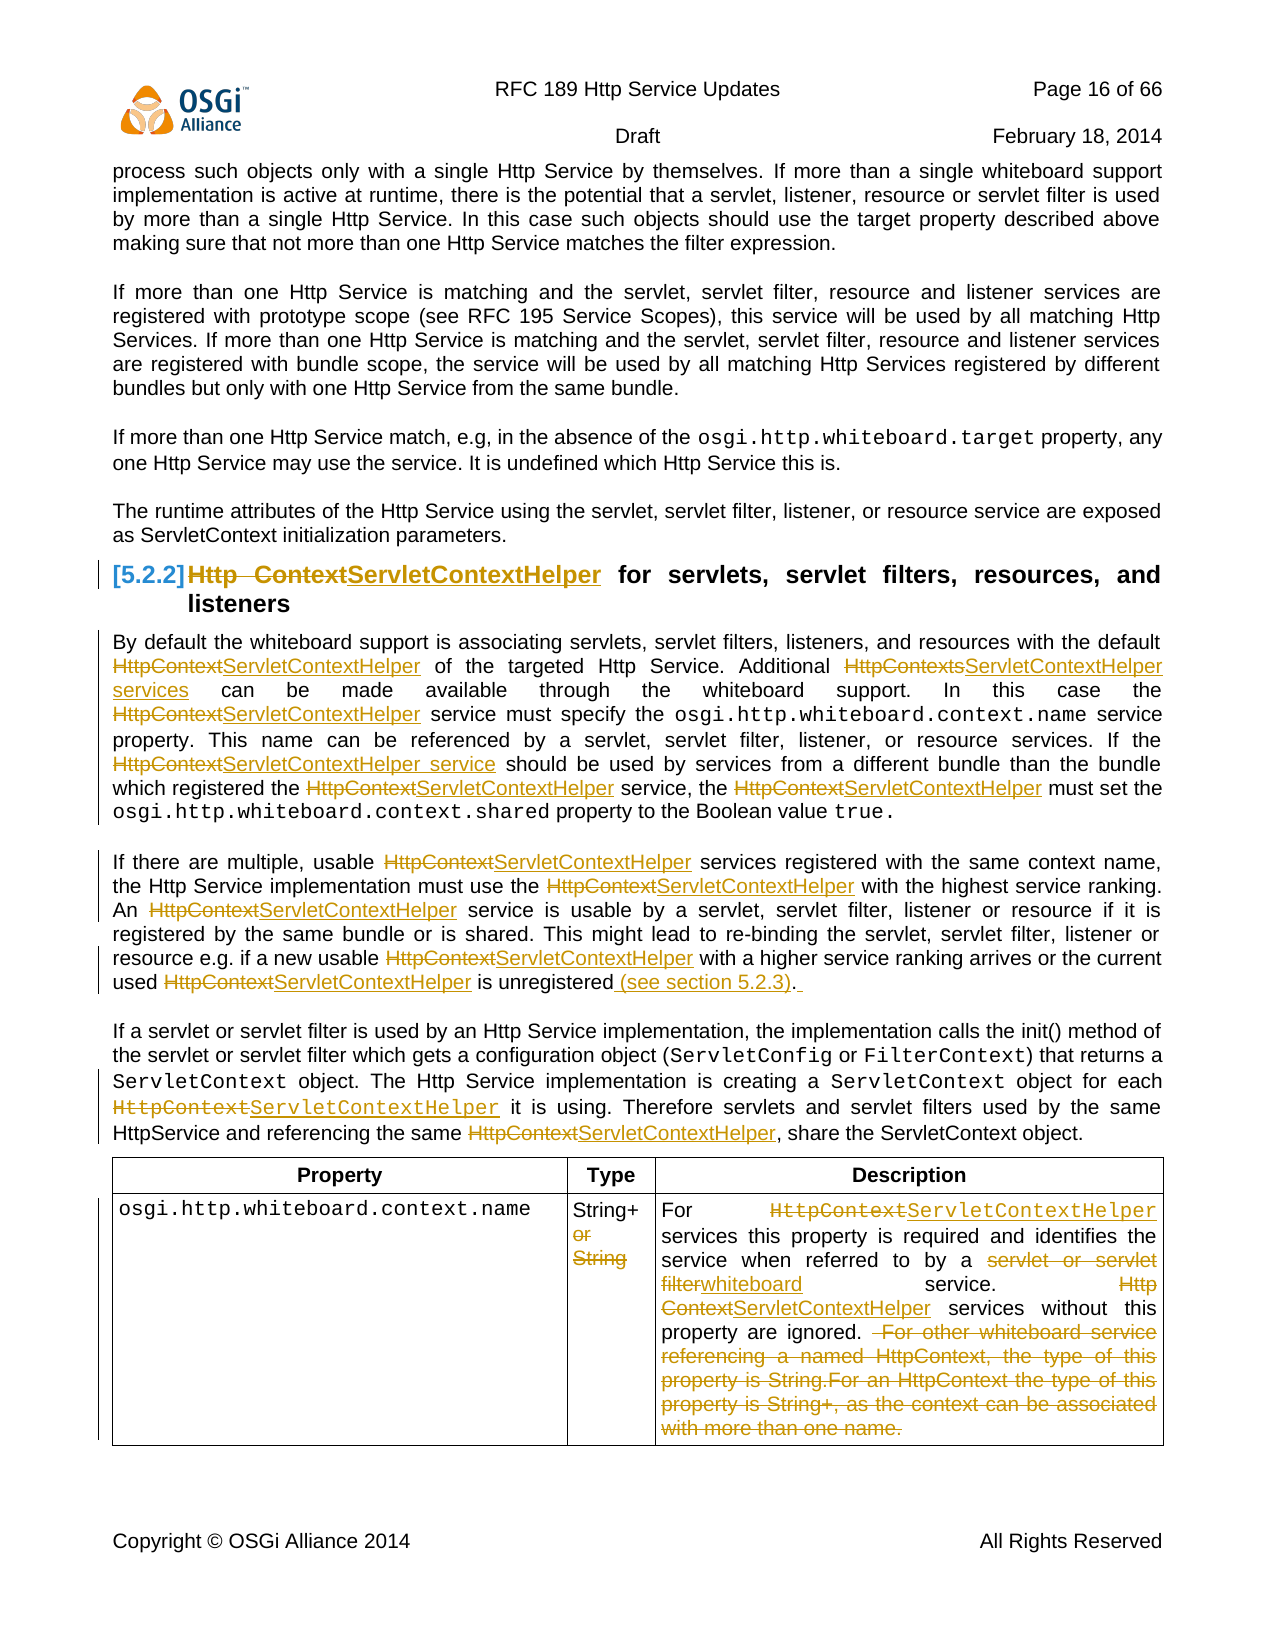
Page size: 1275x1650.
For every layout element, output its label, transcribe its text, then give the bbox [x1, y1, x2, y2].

text If there are multiple, usable ServletContextHelper services registered with the same context name, the Http Service implementation must use the ServletContextHelper with the highest service ranking. An ServletContextHelper service is usable by a servlet, servlet filter, listener or resource if it is registered by the same bundle or is shared. This might lead to re-binding the servlet, servlet filter, listener or resource e.g. if a new usable ServletContextHelper with a higher service ranking arrives or the current used ServletContextHelper is unregistered (see section ). [112, 850, 1162, 994]
text By default the whiteboard support is associating servlets, servlet filters, listeners, and resources with the default ServletContextHelper of the targeted Http Service. Additional ServletContextHelper services can be made available through the whiteboard support. In this case the ServletContextHelper service must specify the osgi.http.whiteboard.context.name service property. This name can be referenced by a servlet, servlet filter, listener, or resource services. If the ServletContextHelper service should be used by services from a different bundle than the bundle which registered the ServletContextHelper service, the ServletContextHelper must set the osgi.http.whiteboard.context.shared property to the Boolean value true. [112, 630, 1162, 825]
table_cell For ServletContextHelper services this property is required and identifies the service when referred to by a whiteboard service. ServletContextHelper services without this property are ignored. [656, 1194, 1163, 1445]
table_cell String+ [568, 1194, 655, 1445]
table_header Type [568, 1158, 655, 1192]
subtitle ServletContextHelper for servlets, servlet filters, resources, and listeners [112, 560, 1162, 617]
text If more than one Http Service is matching and the servlet, servlet filter, resource and listener services are registered with prototype scope (see RFC 195 Service Scopes), this service will be used by all matching Http Services. If more than one Http Service is matching and the servlet, servlet filter, resource and listener services are registered with bundle scope, the service will be used by all matching Http Services registered by different bundles but only with one Http Service from the same bundle. [112, 280, 1162, 399]
text If a servlet or servlet filter is used by an Http Service implementation, the implementation calls the init() method of the servlet or servlet filter which gets a configuration object (ServletConfig or FilterContext) that returns a ServletContext object. The Http Service implementation is creating a ServletContext object for each ServletContextHelper it is using. Therefore servlets and servlet filters used by the same HttpService and referencing the same ServletContextHelper, share the ServletContext object. [112, 1019, 1162, 1144]
table_header Property [113, 1158, 567, 1192]
text The runtime attributes of the Http Service using the servlet, servlet filter, listener, or resource service are exposed as ServletContext initialization parameters. [112, 499, 1162, 547]
text If more than one Http Service match, e.g, in the absence of the osgi.http.whiteboard.target property, any one Http Service may use the service. It is undefined which Http Service this is. [112, 424, 1162, 474]
table_header Description [656, 1158, 1163, 1192]
text process such objects only with a single Http Service by themselves. If more than a single whiteboard support implementation is active at runtime, there is the potential that a servlet, listener, resource or servlet filter is used by more than a single Http Service. In this case such objects should use the target property described above making sure that not more than one Http Service matches the filter expression. [112, 159, 1162, 255]
picture [113, 78, 257, 142]
table_cell osgi.http.whiteboard.context.name [113, 1194, 567, 1445]
